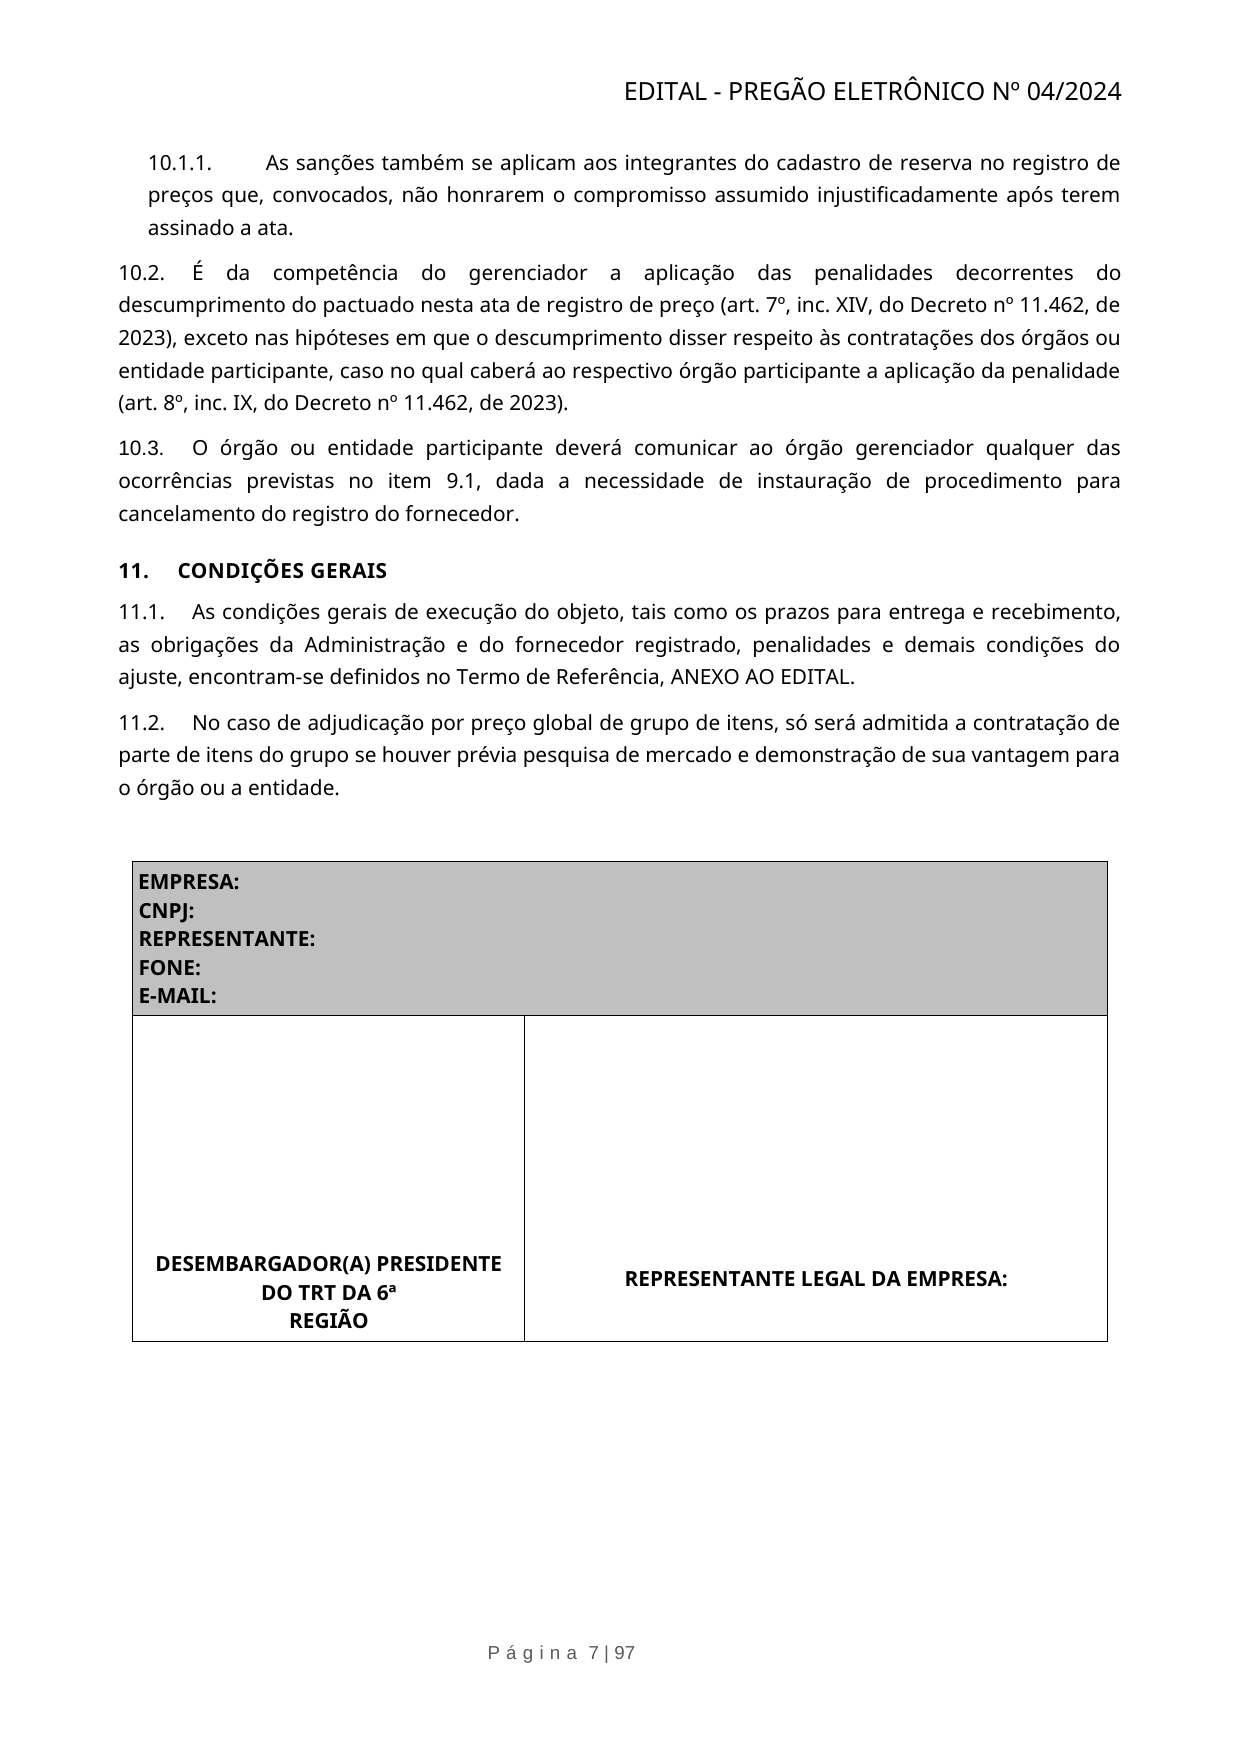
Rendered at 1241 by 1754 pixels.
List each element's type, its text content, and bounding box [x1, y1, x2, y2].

table_cell REPRESENTANTE LEGAL DA EMPRESA: [525, 1016, 1107, 1341]
list No caso de adjudicação por preço global de grupo de itens, só será admitida a contratação de parte de itens do grupo se houver prévia pesquisa de mercado e demonstração de sua vantagem para o órgão ou a entidade. [118, 708, 1122, 801]
table_cell DESEMBARGADOR(A) PRESIDENTE DO TRT DA 6ª REGIÃO [133, 1016, 524, 1341]
subtitle CONDIÇÕES GERAIS [118, 556, 1122, 585]
list As condições gerais de execução do objeto, tais como os prazos para entrega e recebimento, as obrigações da Administração e do fornecedor registrado, penalidades e demais condições do ajuste, encontram-se definidos no Termo de Referência, ANEXO AO EDITAL. [118, 597, 1122, 691]
list É da competência do gerenciador a aplicação das penalidades decorrentes do descumprimento do pactuado nesta ata de registro de preço (art. 7º, inc. XIV, do Decreto nº 11.462, de 2023), exceto nas hipóteses em que o descumprimento disser respeito às contratações dos órgãos ou entidade participante, caso no qual caberá ao respectivo órgão participante a aplicação da penalidade (art. 8º, inc. IX, do Decreto nº 11.462, de 2023). [118, 258, 1122, 417]
list As sanções também se aplicam aos integrantes do cadastro de reserva no registro de preços que, convocados, não honrarem o compromisso assumido injustificadamente após terem assinado a ata. [148, 148, 1122, 241]
list O órgão ou entidade participante deverá comunicar ao órgão gerenciador qualquer das ocorrências previstas no item 9.1, dada a necessidade de instauração de procedimento para cancelamento do registro do fornecedor. [118, 433, 1122, 527]
table_header EMPRESA: CNPJ: REPRESENTANTE: FONE: E-MAIL: [133, 862, 1107, 1015]
